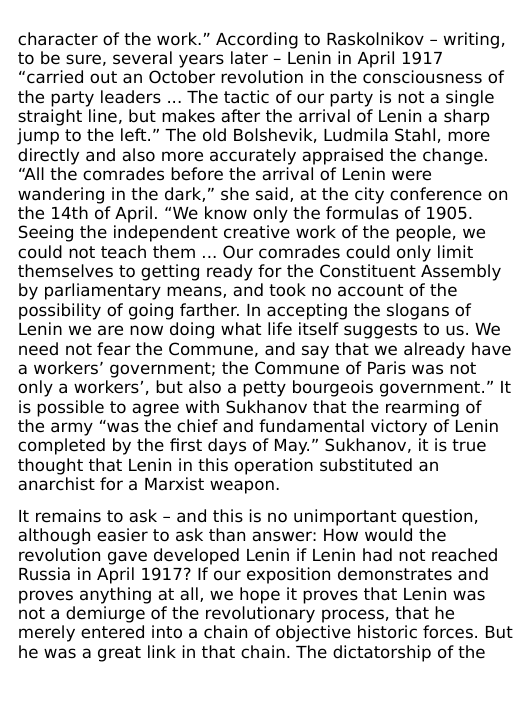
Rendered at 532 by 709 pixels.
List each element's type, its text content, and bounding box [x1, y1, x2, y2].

text It remains to ask – and this is no unimportant question, although easier to ask than answer: How would the revolution gave developed Lenin if Lenin had not reached Russia in April 1917? If our exposition demonstrates and proves anything at all, we hope it proves that Lenin was not a demiurge of the revolutionary process, that he merely entered into a chain of objective historic forces. But he was a great link in that chain. The dictatorship of the [18, 507, 514, 662]
text character of the work.” According to Raskolnikov – writing, to be sure, several years later – Lenin in April 1917 “carried out an October revolution in the consciousness of the party leaders ... The tactic of our party is not a single straight line, but makes after the arrival of Lenin a sharp jump to the left.” The old Bolshevik, Ludmila Stahl, more directly and also more accurately appraised the change. “All the comrades before the arrival of Lenin were wandering in the dark,” she said, at the city conference on the 14th of April. “We know only the formulas of 1905. Seeing the independent creative work of the people, we could not teach them ... Our comrades could only limit themselves to getting ready for the Constituent Assembly by parliamentary means, and took no account of the possibility of going farther. In accepting the slogans of Lenin we are now doing what life itself suggests to us. We need not fear the Commune, and say that we already have a workers’ government; the Commune of Paris was not only a workers’, but also a petty bourgeois government.” It is possible to agree with Sukhanov that the rearming of the army “was the chief and fundamental victory of Lenin completed by the first days of May.” Sukhanov, it is true thought that Lenin in this operation substituted an anarchist for a Marxist weapon. [18, 29, 514, 494]
